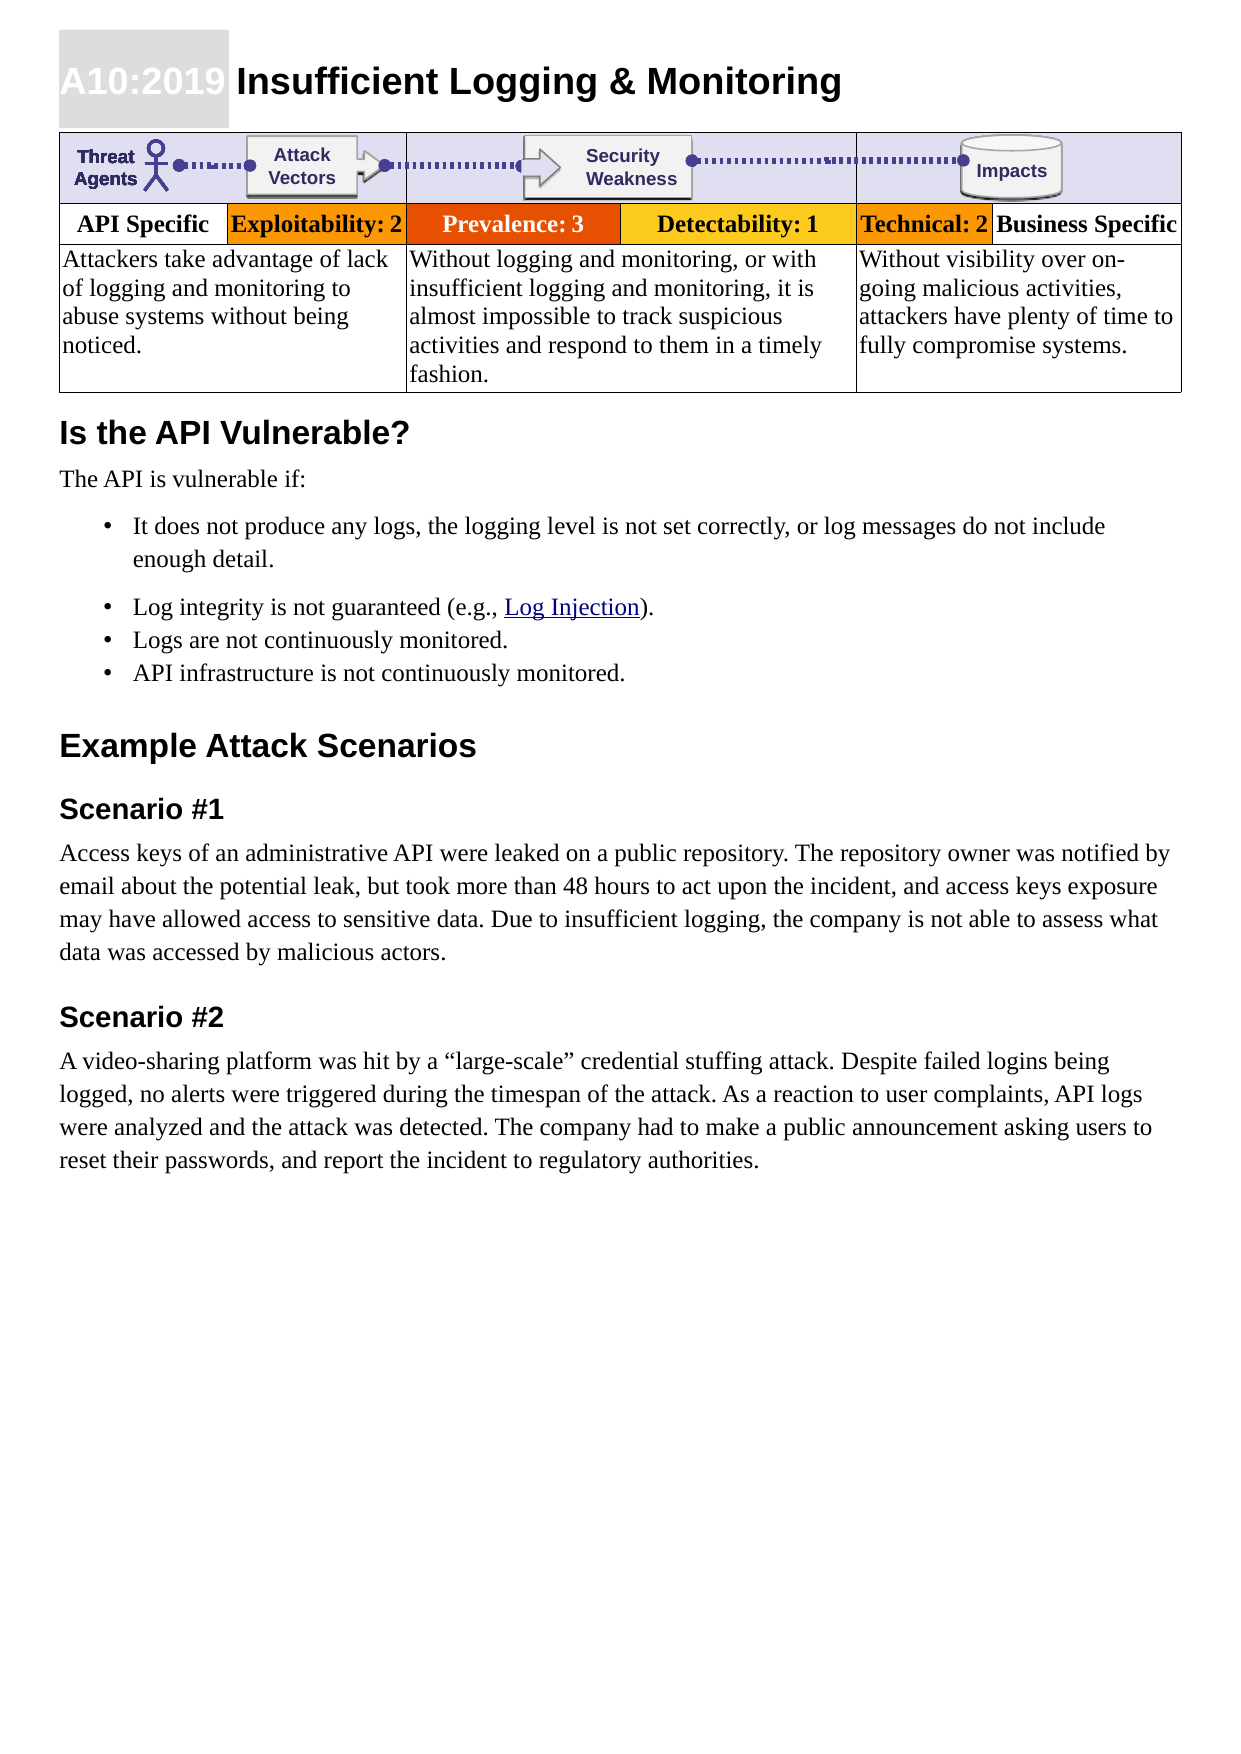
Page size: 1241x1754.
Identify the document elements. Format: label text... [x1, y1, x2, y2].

table_cell API Specific [60, 204, 227, 244]
text The API is vulnerable if: [59, 464, 1181, 492]
table_cell Without logging and monitoring, or with insufficient logging and monitoring, it is almost impossible to track suspicious activities and respond to them in a timely fashion. [407, 245, 856, 392]
table_cell Exploitability: 2 [228, 204, 406, 244]
table_cell Attackers take advantage of lack of logging and monitoring to abuse systems without being noticed. [60, 245, 406, 392]
table_header [857, 133, 992, 203]
table_cell Technical: 2 [857, 204, 992, 244]
subtitle Scenario #1 [59, 792, 1181, 826]
table_header [992, 133, 1181, 203]
table_header [620, 133, 856, 203]
list Logs are not continuously monitored. [103, 625, 1181, 654]
table_header [60, 133, 227, 203]
list It does not produce any logs, the logging level is not set correctly, or log messages do not include enough detail. [103, 511, 1181, 573]
table_header [227, 133, 406, 203]
subtitle Is the API Vulnerable? [59, 412, 1181, 451]
subtitle Example Attack Scenarios [59, 726, 1181, 765]
subtitle Scenario #2 [59, 999, 1181, 1033]
list API infrastructure is not continuously monitored. [103, 658, 1181, 687]
table_cell Business Specific [993, 204, 1181, 244]
table_header [407, 133, 620, 203]
text Access keys of an administrative API were leaked on a public repository. The repository owner was notified by email about the potential leak, but took more than 48 hours to act upon the incident, and access keys exposure may have allowed access to sensitive data. Due to insufficient logging, the company is not able to assess what data was accessed by malicious actors. [59, 838, 1181, 966]
table_cell Detectability: 1 [621, 204, 856, 244]
table_cell Prevalence: 3 [407, 204, 620, 244]
list Log integrity is not guaranteed (e.g., Log Injection). [103, 592, 1181, 621]
text A video-sharing platform was hit by a “large-scale” credential stuffing attack. Despite failed logins being logged, no alerts were triggered during the timespan of the attack. As a reaction to user complaints, API logs were analyzed and the attack was detected. The company had to make a public announcement asking users to reset their passwords, and report the incident to regulatory authorities. [59, 1046, 1181, 1174]
table_cell Without visibility over on-going malicious activities, attackers have plenty of time to fully compromise systems. [857, 245, 1181, 392]
